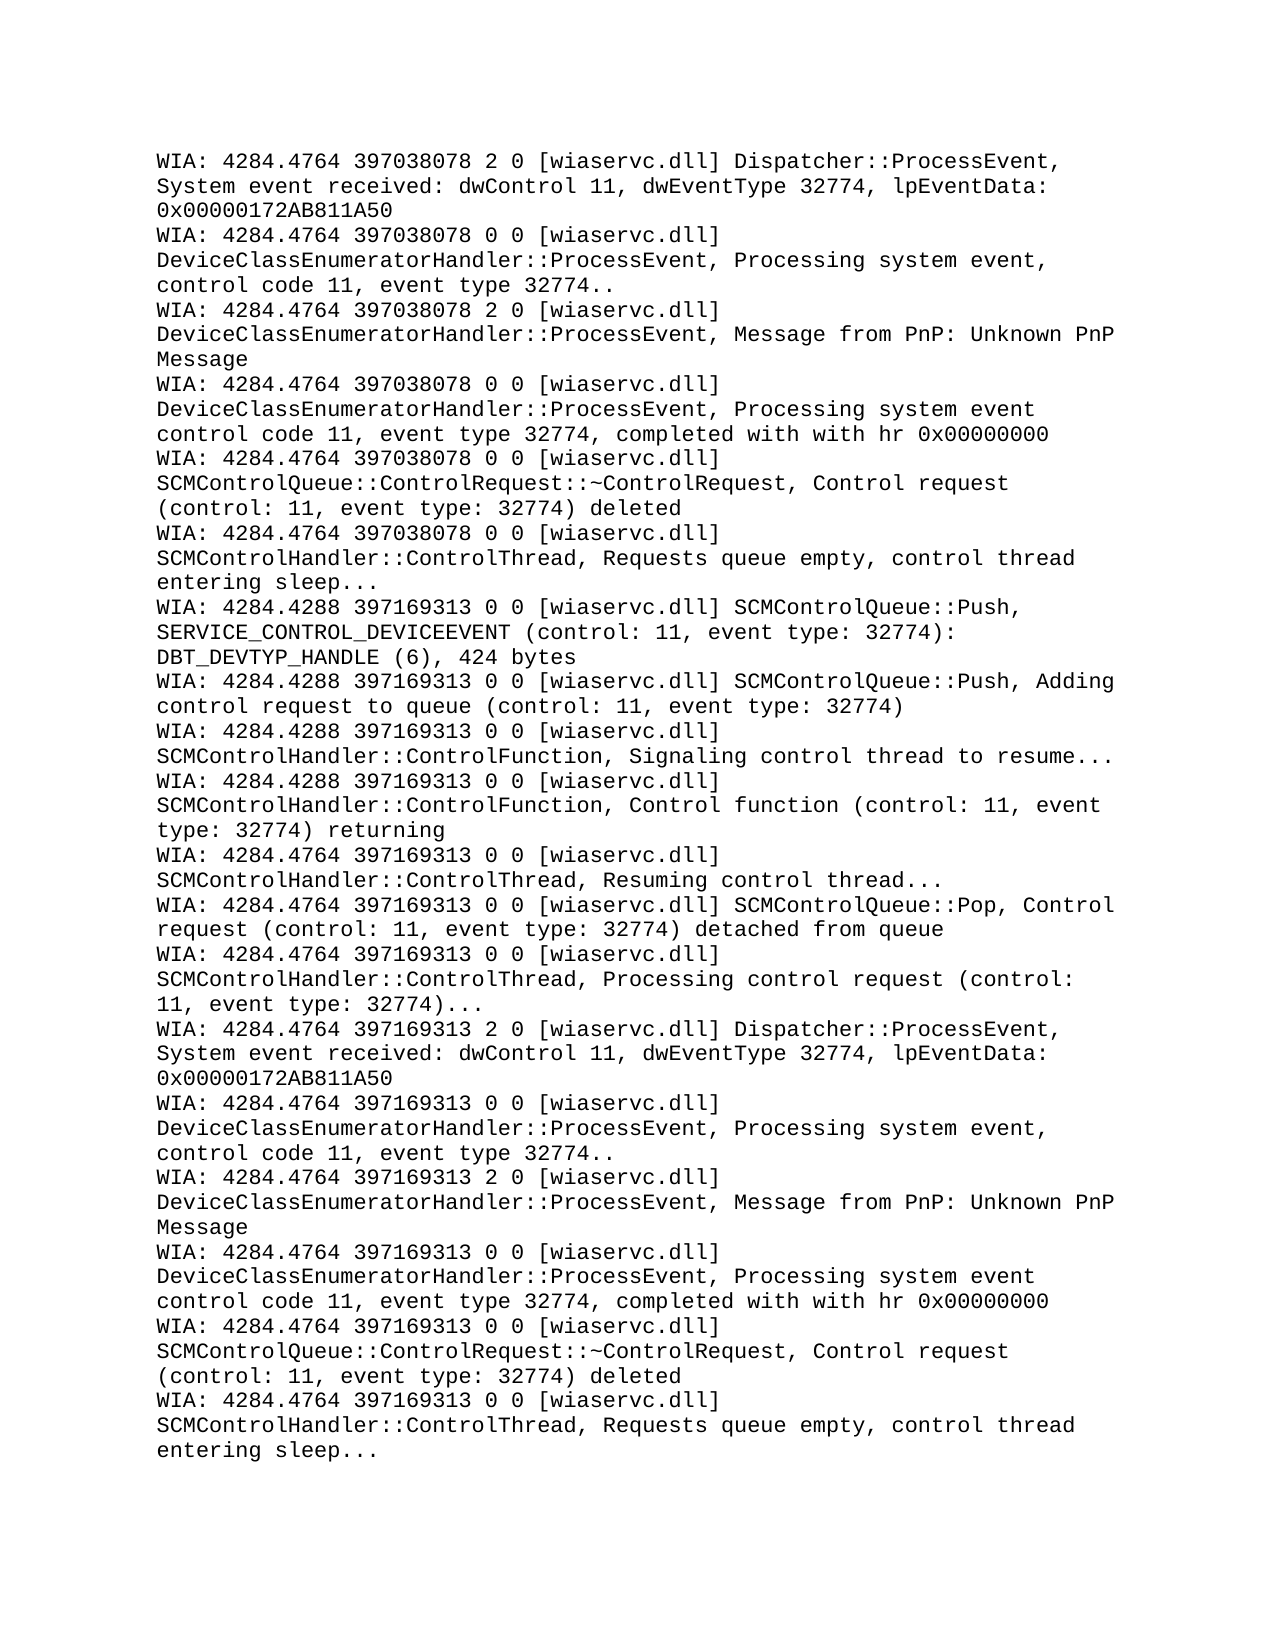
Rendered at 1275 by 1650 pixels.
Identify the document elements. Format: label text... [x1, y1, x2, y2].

text WIA: 4284.4764 397169313 0 0 [wiaservc.dll] SCMControlHandler::ControlThread, Resuming control thread... [156, 844, 1118, 894]
text WIA: 4284.4288 397169313 0 0 [wiaservc.dll] SCMControlQueue::Push, Adding control request to queue (control: 11, event type: 32774) [156, 671, 1118, 720]
text WIA: 4284.4764 397169313 0 0 [wiaservc.dll] SCMControlHandler::ControlThread, Requests queue empty, control thread entering sleep... [156, 1389, 1118, 1464]
text WIA: 4284.4764 397038078 2 0 [wiaservc.dll] Dispatcher::ProcessEvent, System event received: dwControl 11, dwEventType 32774, lpEventData: 0x00000172AB811A50 [156, 150, 1118, 224]
text WIA: 4284.4764 397038078 0 0 [wiaservc.dll] DeviceClassEnumeratorHandler::ProcessEvent, Processing system event, control code 11, event type 32774.. [156, 224, 1118, 299]
text WIA: 4284.4764 397038078 0 0 [wiaservc.dll] SCMControlQueue::ControlRequest::~ControlRequest, Control request (control: 11, event type: 32774) deleted [156, 447, 1118, 522]
text WIA: 4284.4288 397169313 0 0 [wiaservc.dll] SCMControlQueue::Push, SERVICE_CONTROL_DEVICEEVENT (control: 11, event type: 32774): DBT_DEVTYP_HANDLE (6), 424 bytes [156, 596, 1118, 671]
text WIA: 4284.4764 397169313 2 0 [wiaservc.dll] DeviceClassEnumeratorHandler::ProcessEvent, Message from PnP: Unknown PnP Message [156, 1166, 1118, 1241]
text WIA: 4284.4764 397169313 0 0 [wiaservc.dll] SCMControlQueue::Pop, Control request (control: 11, event type: 32774) detached from queue [156, 894, 1118, 943]
text WIA: 4284.4764 397169313 0 0 [wiaservc.dll] SCMControlHandler::ControlThread, Processing control request (control: 11, event type: 32774)... [156, 943, 1118, 1018]
text WIA: 4284.4288 397169313 0 0 [wiaservc.dll] SCMControlHandler::ControlFunction, Control function (control: 11, event type: 32774) returning [156, 770, 1118, 844]
text WIA: 4284.4764 397038078 0 0 [wiaservc.dll] DeviceClassEnumeratorHandler::ProcessEvent, Processing system event control code 11, event type 32774, completed with with hr 0x00000000 [156, 373, 1118, 447]
text WIA: 4284.4764 397169313 2 0 [wiaservc.dll] Dispatcher::ProcessEvent, System event received: dwControl 11, dwEventType 32774, lpEventData: 0x00000172AB811A50 [156, 1018, 1118, 1092]
text WIA: 4284.4764 397169313 0 0 [wiaservc.dll] SCMControlQueue::ControlRequest::~ControlRequest, Control request (control: 11, event type: 32774) deleted [156, 1315, 1118, 1389]
text WIA: 4284.4288 397169313 0 0 [wiaservc.dll] SCMControlHandler::ControlFunction, Signaling control thread to resume... [156, 720, 1118, 770]
text WIA: 4284.4764 397169313 0 0 [wiaservc.dll] DeviceClassEnumeratorHandler::ProcessEvent, Processing system event, control code 11, event type 32774.. [156, 1092, 1118, 1166]
text WIA: 4284.4764 397169313 0 0 [wiaservc.dll] DeviceClassEnumeratorHandler::ProcessEvent, Processing system event control code 11, event type 32774, completed with with hr 0x00000000 [156, 1241, 1118, 1315]
text WIA: 4284.4764 397038078 0 0 [wiaservc.dll] SCMControlHandler::ControlThread, Requests queue empty, control thread entering sleep... [156, 522, 1118, 596]
text WIA: 4284.4764 397038078 2 0 [wiaservc.dll] DeviceClassEnumeratorHandler::ProcessEvent, Message from PnP: Unknown PnP Message [156, 299, 1118, 373]
